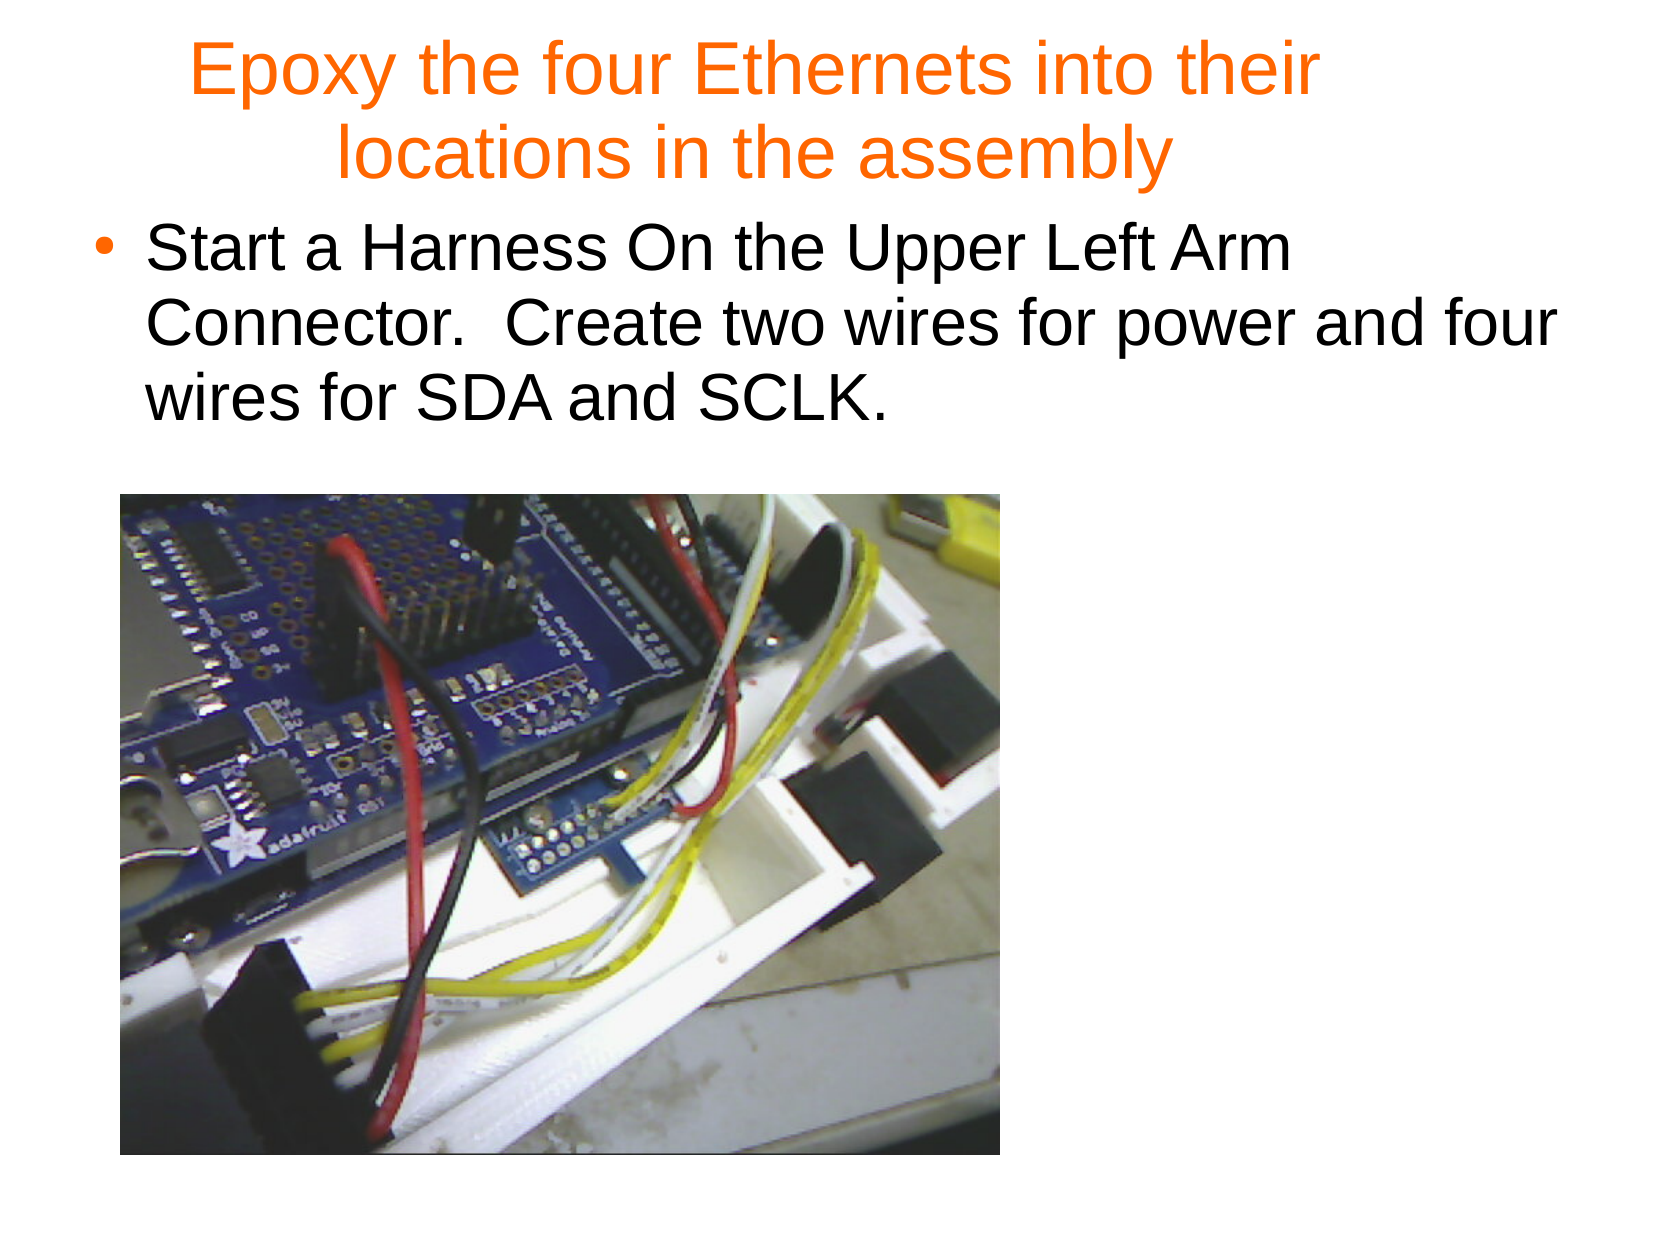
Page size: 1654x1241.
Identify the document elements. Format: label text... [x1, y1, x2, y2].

picture [120, 494, 1000, 1155]
title Epoxy the four Ethernets into their locations in the assembly [82, 40, 1430, 181]
list Start a Harness On the Upper Left Arm Connector. Create two wires for power and four wires for SDA and SCLK. [75, 210, 1564, 1041]
